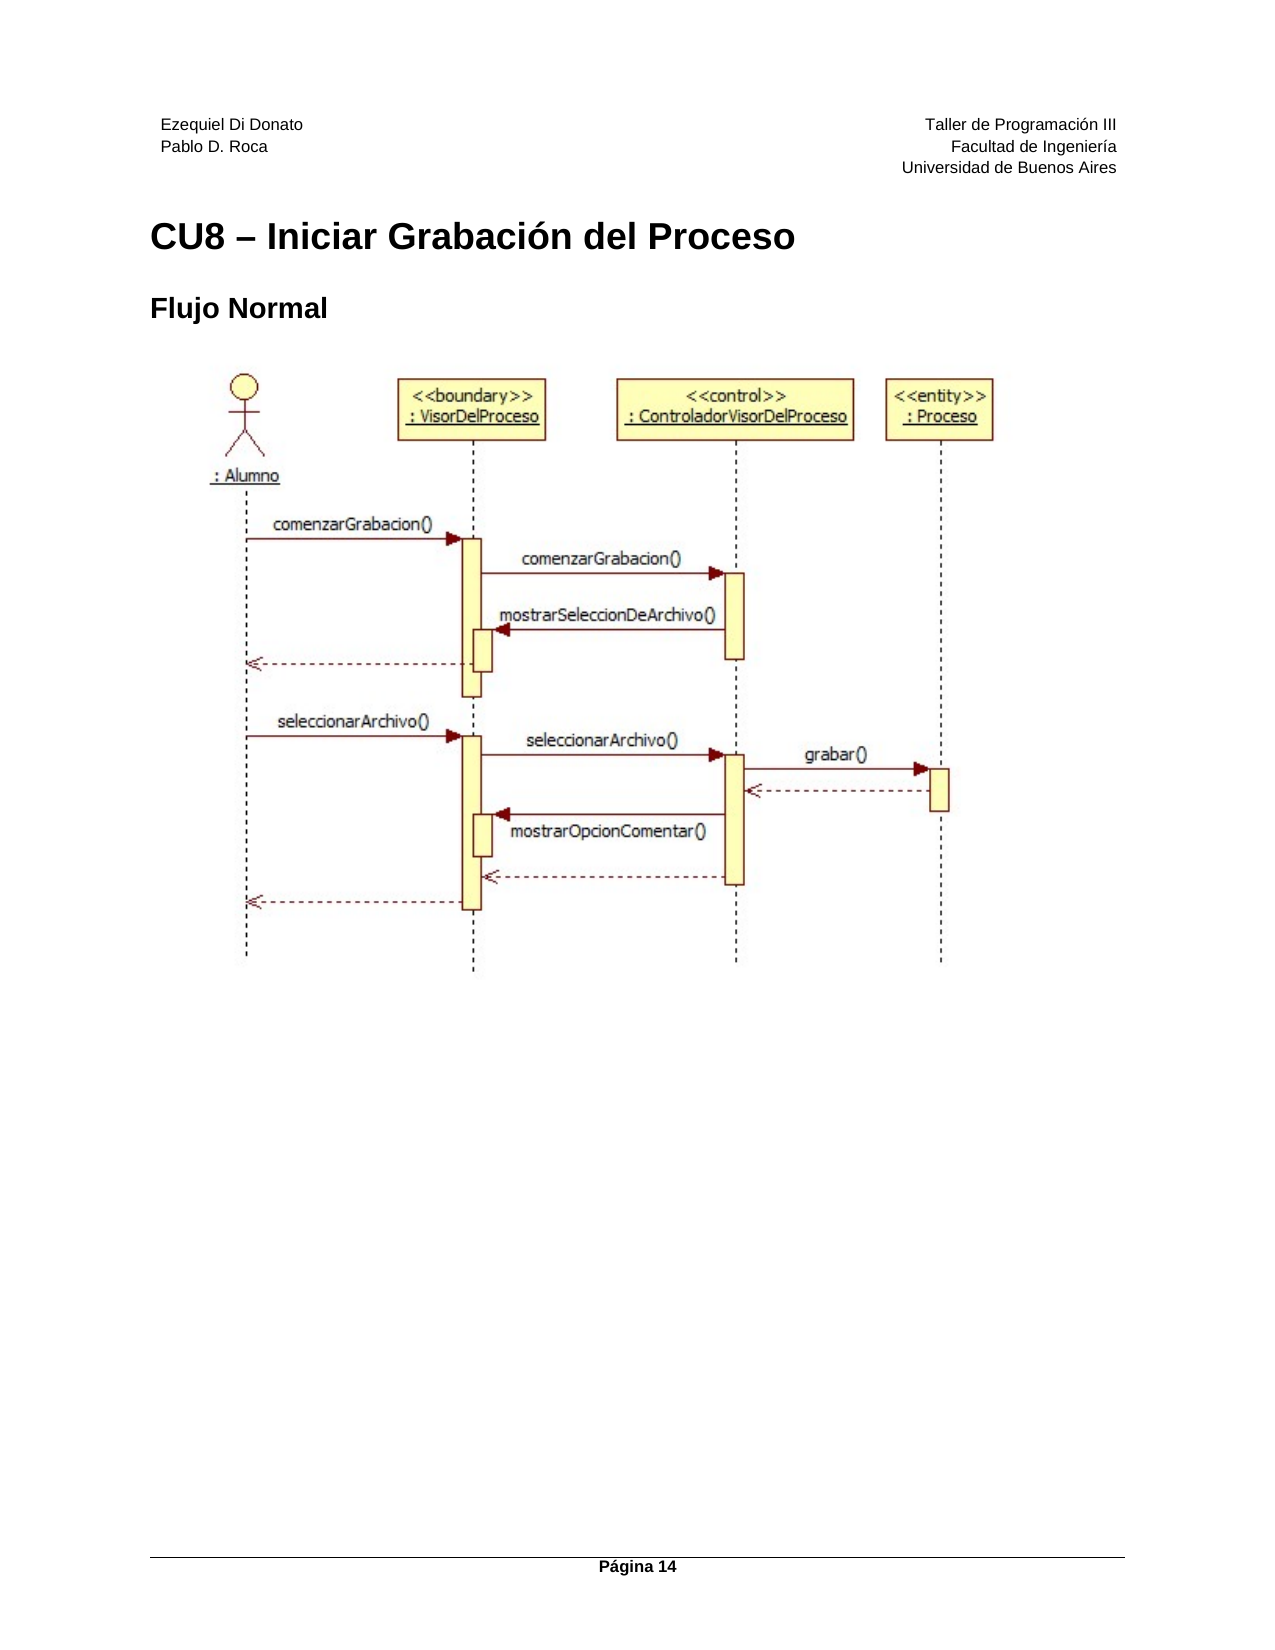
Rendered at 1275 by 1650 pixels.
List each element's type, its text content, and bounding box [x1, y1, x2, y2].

subtitle Flujo Normal [150, 292, 1125, 325]
picture [160, 342, 1025, 1008]
subtitle CU8 – Iniciar Grabación del Proceso [150, 215, 1125, 257]
